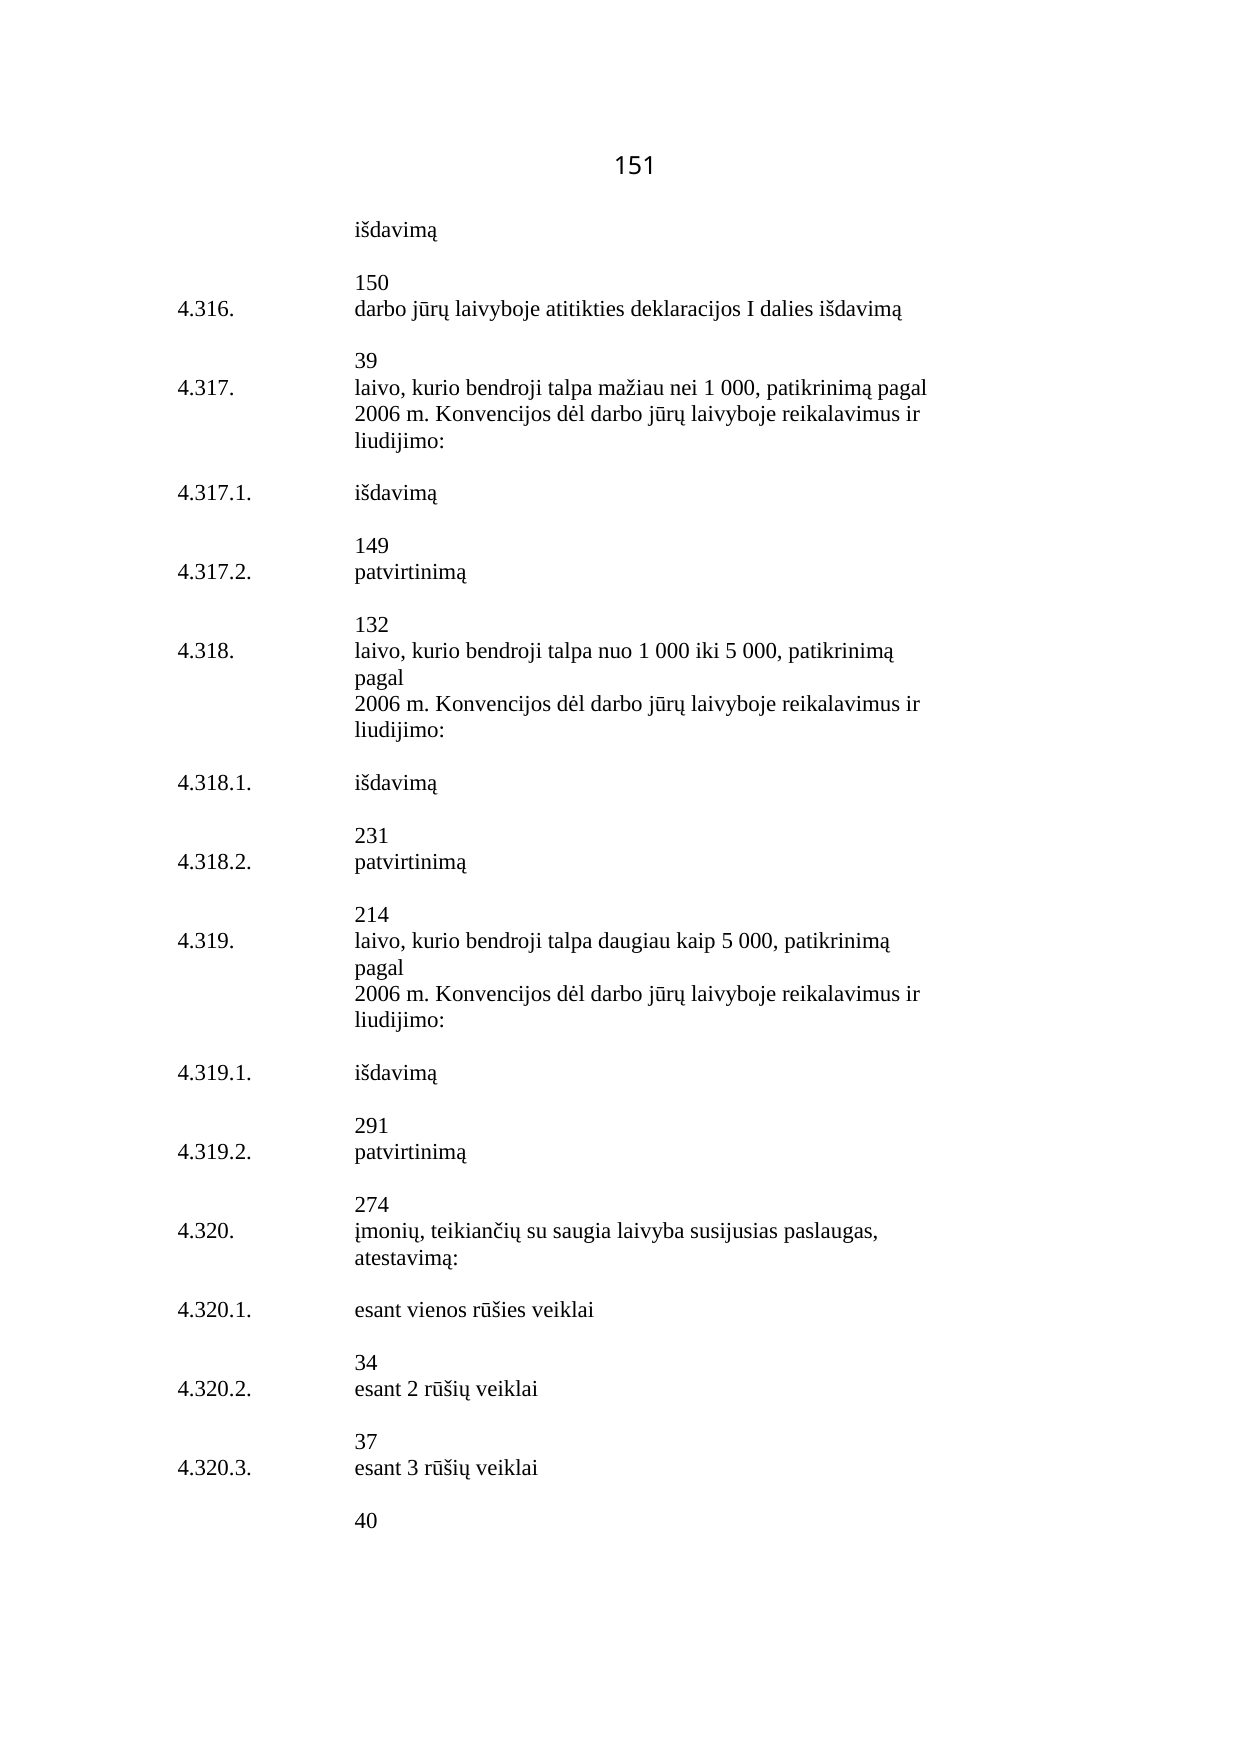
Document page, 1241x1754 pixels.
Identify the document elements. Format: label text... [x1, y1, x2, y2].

text 4.318.2. patvirtinimą 214 [177, 848, 945, 927]
text 4.319.1. išdavimą 291 [177, 1059, 945, 1138]
text 4.320.1. esant vienos rūšies veiklai 34 [177, 1296, 945, 1375]
text 4.320. įmonių, teikiančių su saugia laivyba susijusias paslaugas, [177, 1217, 945, 1244]
text liudijimo: [354, 427, 945, 479]
text 4.319. laivo, kurio bendroji talpa daugiau kaip 5 000, patikrinimą pagal [177, 927, 945, 980]
text liudijimo: [354, 1006, 945, 1059]
text 4.318.1. išdavimą 231 [177, 769, 945, 848]
text liudijimo: [354, 717, 945, 769]
text 4.319.2. patvirtinimą 274 [177, 1138, 945, 1217]
text 4.318. laivo, kurio bendroji talpa nuo 1 000 iki 5 000, patikrinimą pagal [177, 637, 945, 690]
text 4.317. laivo, kurio bendroji talpa mažiau nei 1 000, patikrinimą pagal [177, 374, 945, 400]
text 2006 m. Konvencijos dėl darbo jūrų laivyboje reikalavimus ir [354, 400, 945, 427]
text 2006 m. Konvencijos dėl darbo jūrų laivyboje reikalavimus ir [354, 980, 945, 1006]
text 2006 m. Konvencijos dėl darbo jūrų laivyboje reikalavimus ir [354, 690, 945, 717]
text 4.317.1. išdavimą 149 [177, 479, 945, 558]
text 4.320.2. esant 2 rūšių veiklai 37 [177, 1375, 945, 1454]
text 4.320.3. esant 3 rūšių veiklai 40 [177, 1454, 945, 1533]
text 4.317.2. patvirtinimą 132 [177, 558, 945, 637]
text atestavimą: [354, 1244, 945, 1296]
text išdavimą 150 [354, 216, 945, 295]
text 4.316. darbo jūrų laivyboje atitikties deklaracijos I dalies išdavimą 39 [177, 295, 945, 374]
